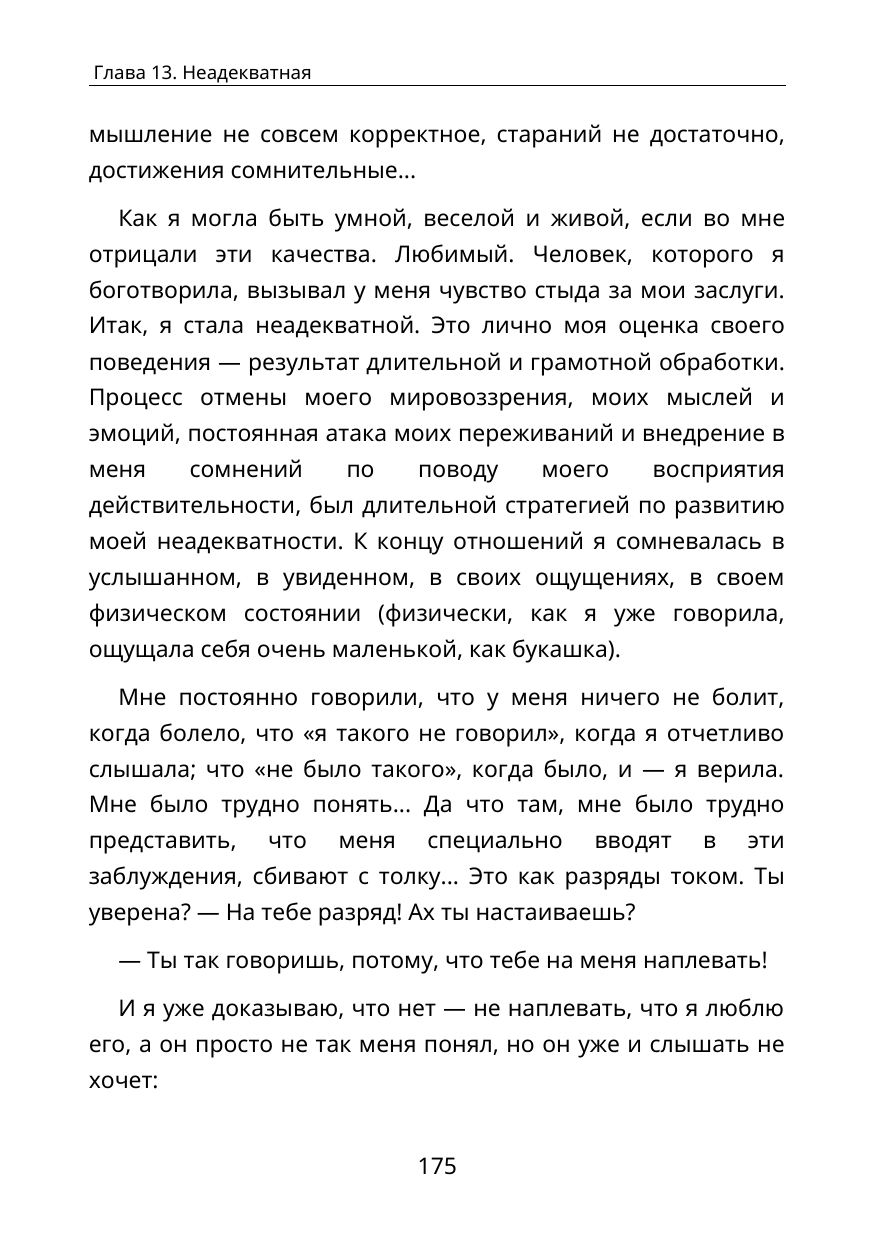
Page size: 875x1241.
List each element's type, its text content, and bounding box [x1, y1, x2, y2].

text Как я могла быть умной, веселой и живой, если во мне отрицали эти качества. Любимый. Человек, которого я боготворила, вызывал у меня чувство стыда за мои заслуги. Итак, я стала неадекватной. Это лично моя оценка своего поведения — результат длительной и грамотной обработки. Процесс отмены моего мировоззрения, моих мыслей и эмоций, постоянная атака моих переживаний и внедрение в меня сомнений по поводу моего восприятия действительности, был длительной стратегией по развитию моей неадекватности. К концу отношений я сомневалась в услышанном, в увиденном, в своих ощущениях, в своем физическом состоянии (физически, как я уже говорила, ощущала себя очень маленькой, как букашка). [88, 202, 786, 664]
text Мне постоянно говорили, что у меня ничего не болит, когда болело, что «я такого не говорил», когда я отчетливо слышала; что «не было такого», когда было, и — я верила. Мне было трудно понять... Да что там, мне было трудно представить, что меня специально вводят в эти заблуждения, сбивают с толку... Это как разряды током. Ты уверена? — На тебе разряд! Ах ты настаиваешь? [88, 681, 786, 927]
text — Ты так говоришь, потому, что тебе на меня наплевать! [88, 944, 786, 975]
text мышление не совсем корректное, стараний не достаточно, достижения сомнительные... [88, 118, 786, 185]
text И я уже доказываю, что нет — не наплевать, что я люблю его, а он просто не так меня понял, но он уже и слышать не хочет: [88, 992, 786, 1095]
